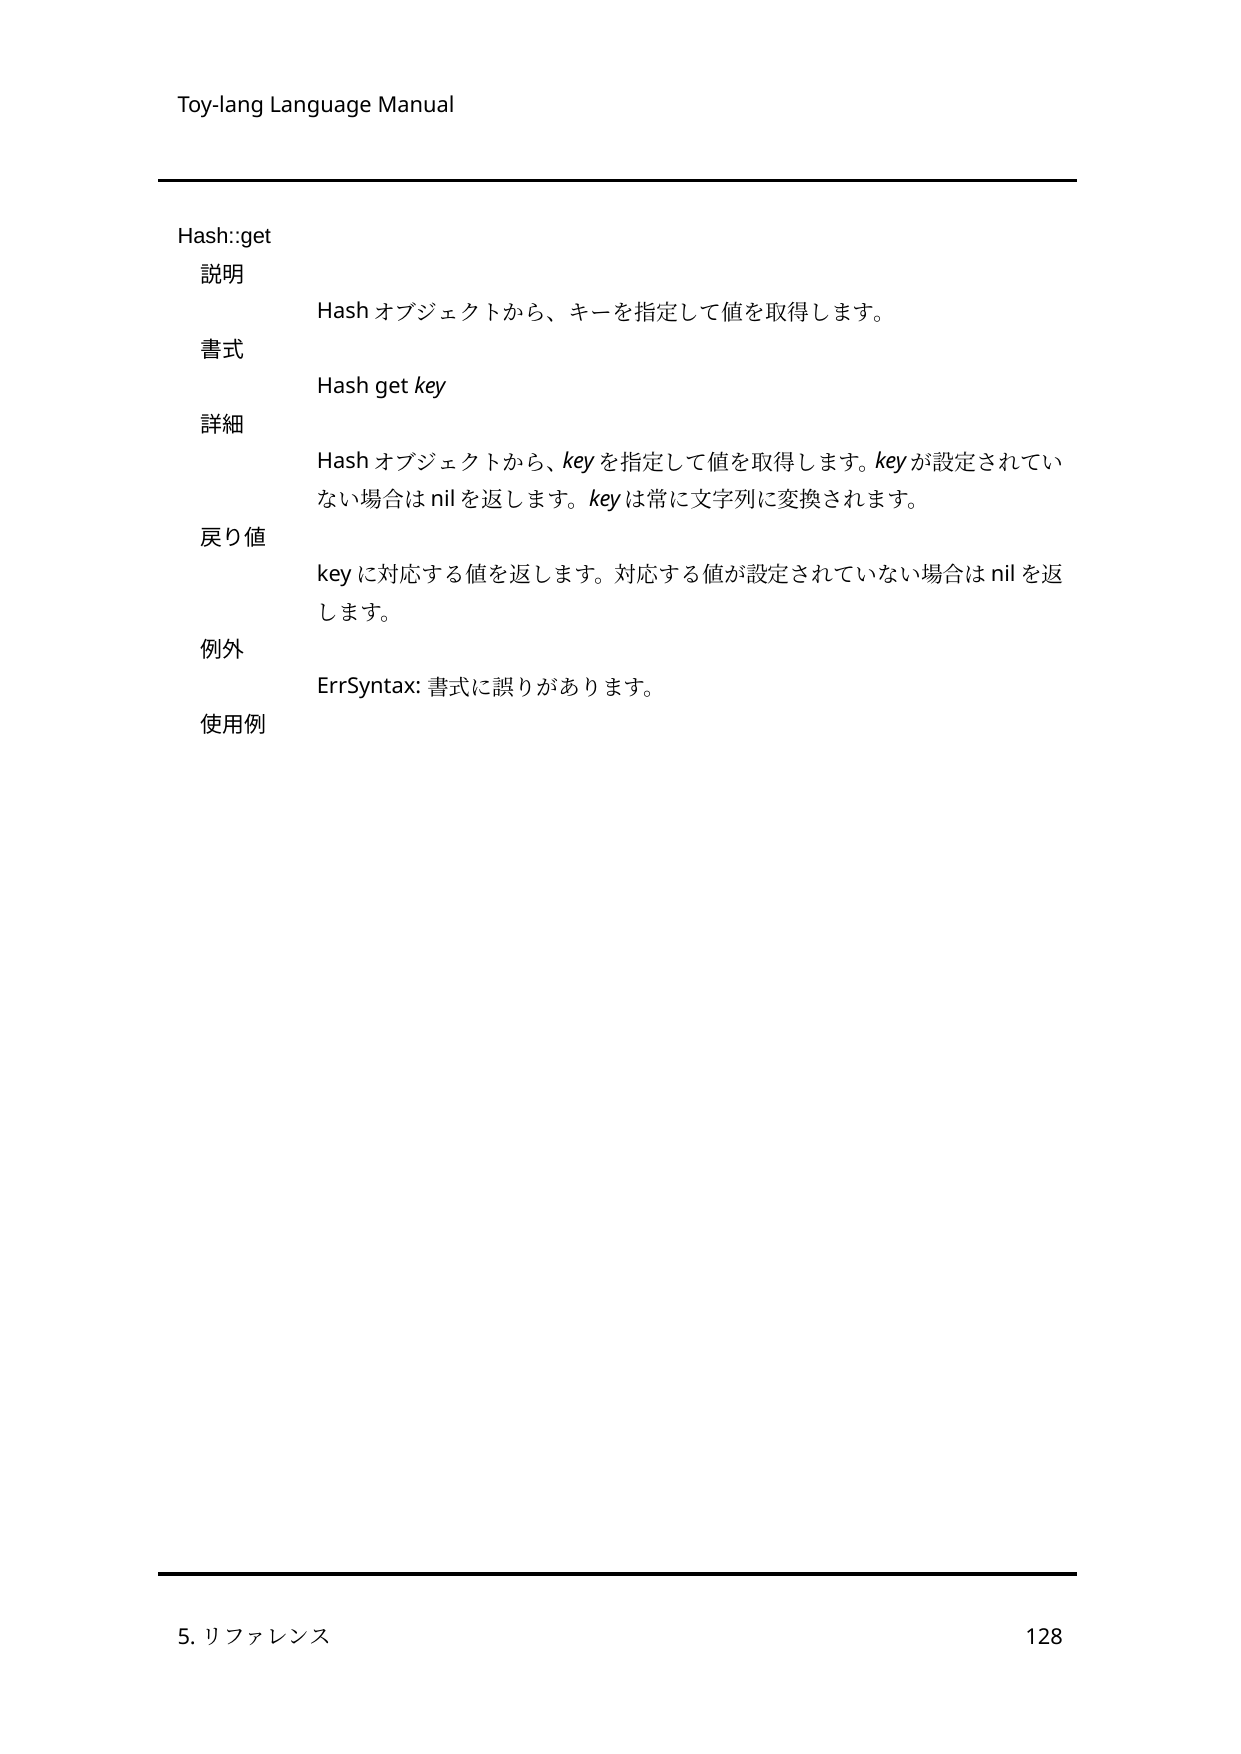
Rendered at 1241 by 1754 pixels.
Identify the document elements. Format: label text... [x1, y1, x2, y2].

table_header 説明 [200, 254, 317, 329]
table_cell Hash get key [317, 329, 1063, 404]
table_header Hashオブジェクトから、キーを指定して値を取得します。 [317, 254, 1063, 329]
table_cell 使用例 [200, 704, 317, 779]
table_cell 戻り値 [200, 517, 317, 629]
subtitle Hash::get [177, 217, 1063, 254]
table_cell [317, 704, 1063, 779]
table_cell ErrSyntax: 書式に誤りがあります。 [317, 629, 1063, 704]
table_cell 例外 [200, 629, 317, 704]
table_cell Hashオブジェクトから、keyを指定して値を取得します。keyが設定されていない場合はnilを返します。keyは常に文字列に変換されます。 [317, 404, 1063, 517]
table_cell 書式 [200, 329, 317, 404]
table_cell keyに対応する値を返します。対応する値が設定されていない場合はnilを返します。 [317, 517, 1063, 629]
table_cell 詳細 [200, 404, 317, 517]
